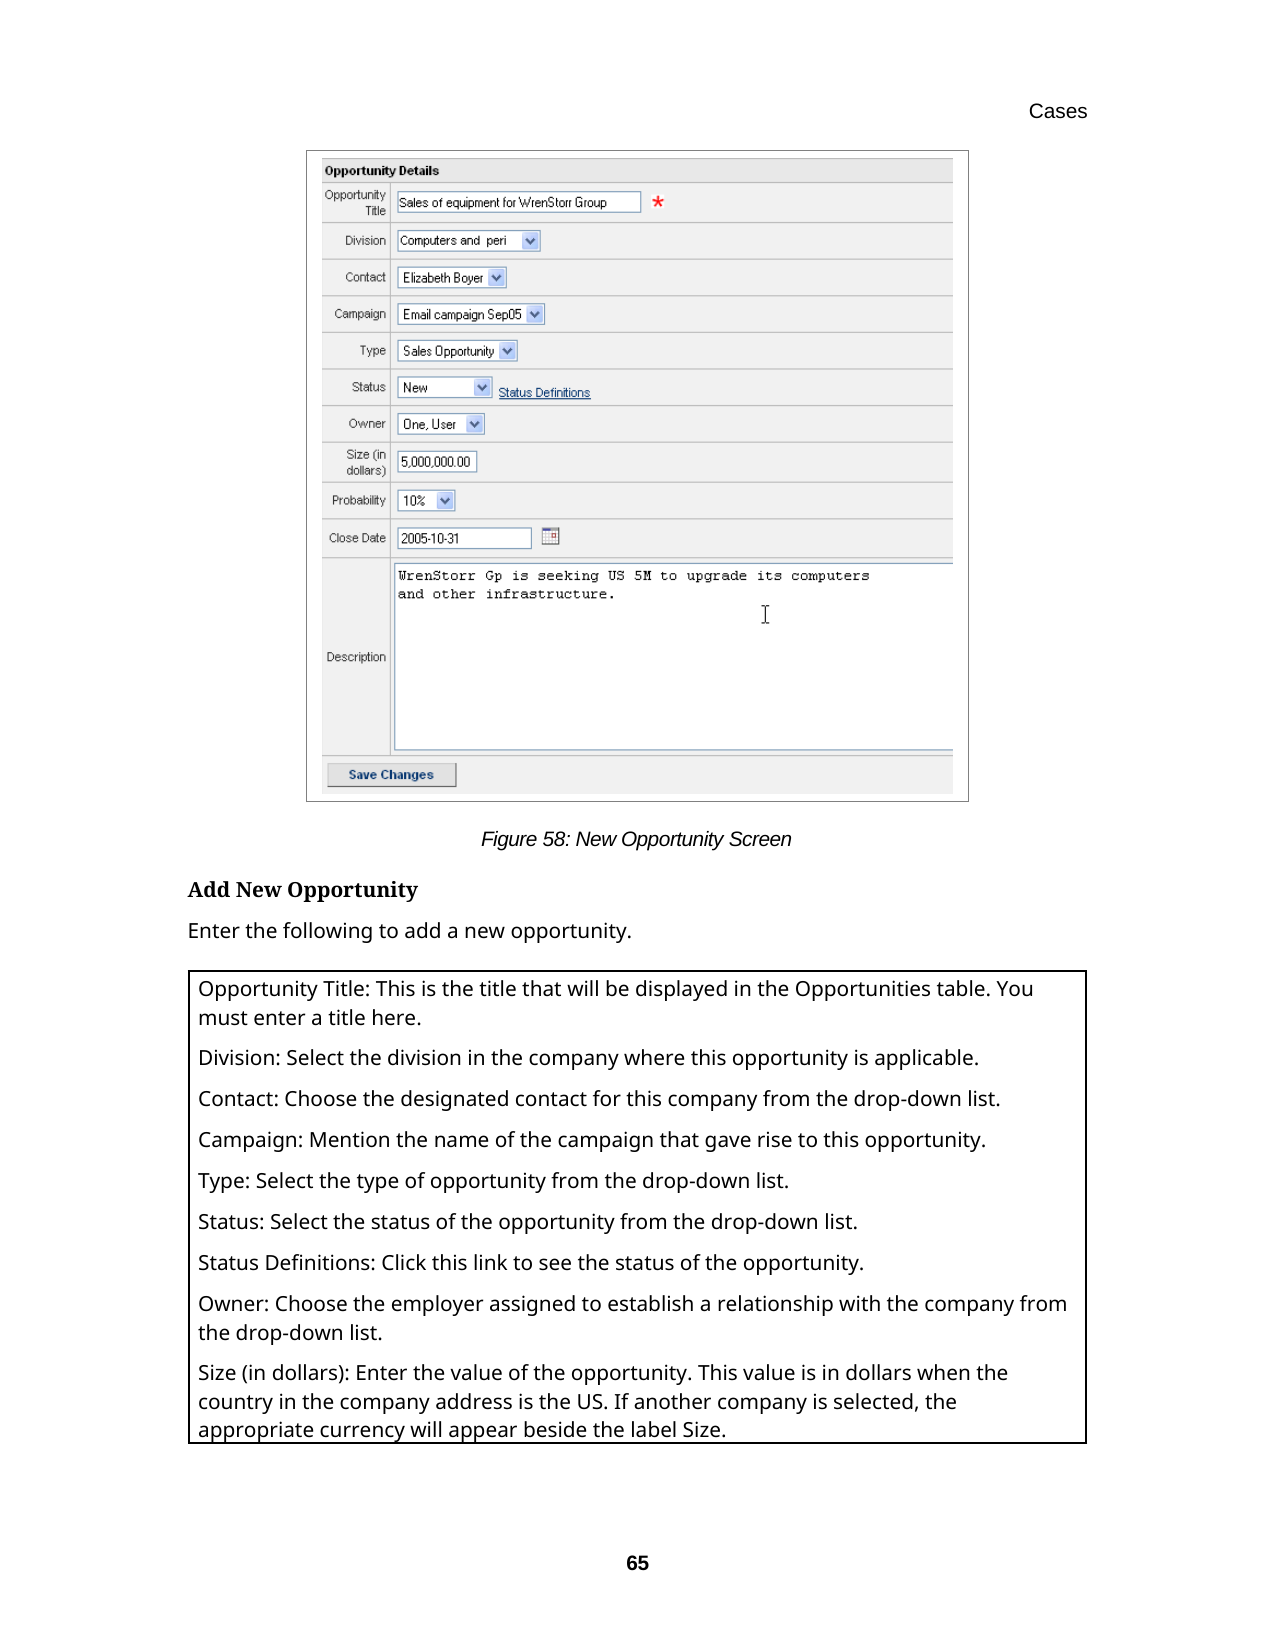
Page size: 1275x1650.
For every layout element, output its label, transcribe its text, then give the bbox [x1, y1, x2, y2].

text Division: Select the division in the company where this opportunity is applicable. [190, 1039, 1085, 1072]
text Campaign: Mention the name of the campaign that gave rise to this opportunity. [190, 1121, 1085, 1154]
text Status Definitions: Click this link to see the status of the opportunity. [190, 1244, 1085, 1277]
text Add New Opportunity [187, 876, 1087, 904]
text Enter the following to add a new opportunity. [187, 917, 1087, 945]
text Status: Select the status of the opportunity from the drop-down list. [190, 1203, 1085, 1236]
text Opportunity Title: This is the title that will be displayed in the Opportunities table. You must enter a title here. [190, 972, 1085, 1031]
text Figure 58: New Opportunity Screen [187, 827, 1087, 851]
text Type: Select the type of opportunity from the drop-down list. [190, 1162, 1085, 1195]
text Owner: Choose the employer assigned to establish a relationship with the company from the drop-down list. [190, 1285, 1085, 1346]
text Size (in dollars): Enter the value of the opportunity. This value is in dollars when the country in the company address is the US. If another company is selected, the appropriate currency will appear beside the label Size. [190, 1354, 1085, 1442]
picture [322, 158, 953, 794]
text Contact: Choose the designated contact for this company from the drop-down list. [190, 1080, 1085, 1113]
